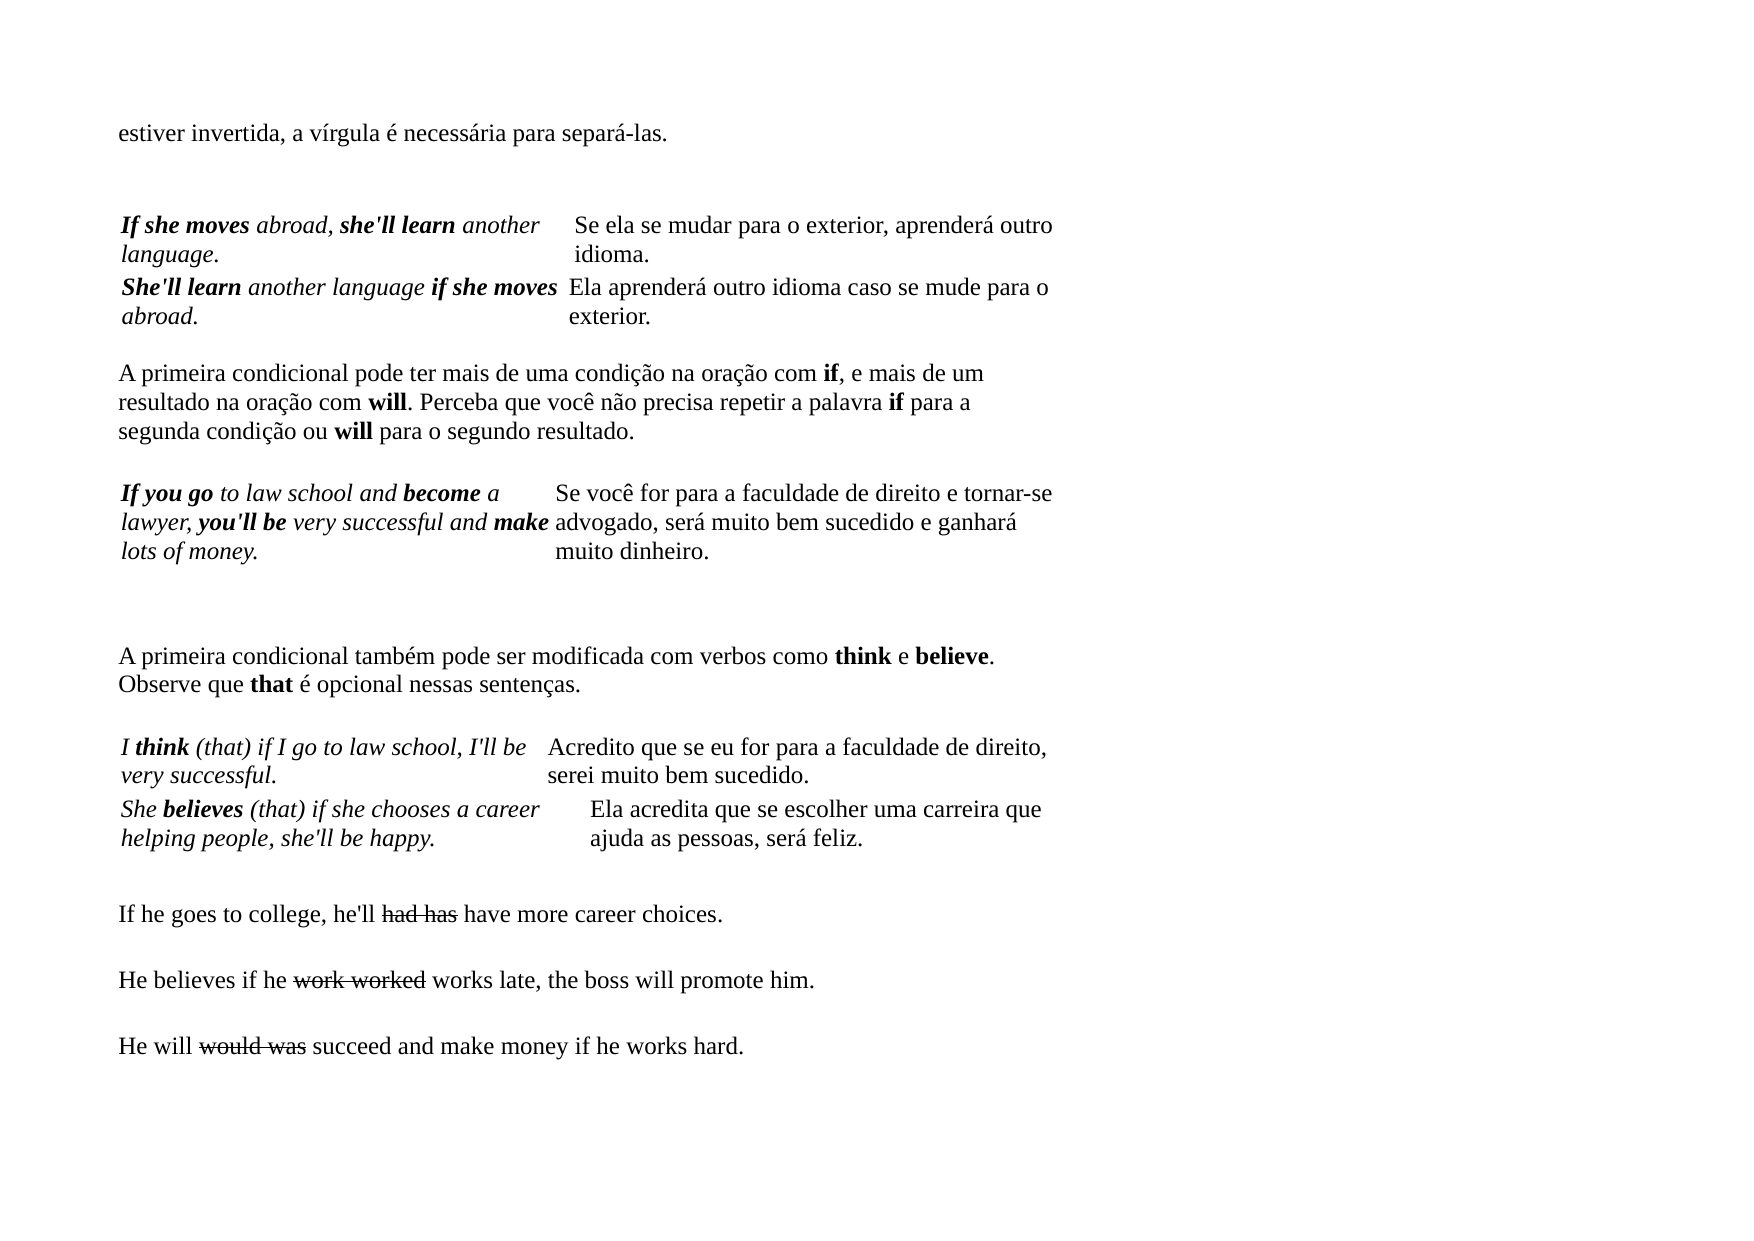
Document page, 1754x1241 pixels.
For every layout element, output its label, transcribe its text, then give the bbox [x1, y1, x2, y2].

table_header If she moves abroad, she'll learn another language. [121, 210, 574, 267]
table_header Ela acredita que se escolher uma carreira que ajuda as pessoas, será feliz. [590, 794, 1056, 852]
table_header Se ela se mudar para o exterior, aprenderá outro idioma. [574, 210, 1056, 267]
table_cell A primeira condicional pode ter mais de uma condição na oração com if, e mais de um resultado na oração com will. Perceba que você não precisa repetir a palavra if para a segunda condição ou will para o segundo resultado. [118, 330, 1056, 473]
table_header Ela aprenderá outro idioma caso se mude para o exterior. [569, 272, 1056, 330]
table_header Se você for para a faculdade de direito e tornar-se advogado, será muito bem sucedido e ganhará muito dinheiro. [555, 478, 1056, 564]
table_header She'll learn another language if she moves abroad. [121, 272, 568, 330]
table_header Acredito que se eu for para a faculdade de direito, serei muito bem sucedido. [547, 732, 1056, 789]
table_cell [118, 727, 586, 732]
table_cell [121, 268, 1056, 272]
table_header A primeira condicional também pode ser modificada com verbos como think e believe. Observe que that é opcional nessas sentenças. [118, 641, 1056, 727]
table_cell [121, 789, 1056, 794]
table_header estiver invertida, a vírgula é necessária para separá-las. [118, 118, 1056, 205]
table_cell [587, 205, 1056, 210]
table_header I think (that) if I go to law school, I'll be very successful. [121, 732, 547, 789]
table_cell [118, 205, 587, 210]
table_header If you go to law school and become a lawyer, you'll be very successful and make lots of money. [121, 478, 555, 564]
table_cell [121, 474, 1056, 478]
text If he goes to college, he'll had has have more career choices. He believes if he work worked works late, the boss will promote him. He will would was succeed and make money if he works hard. [118, 899, 1636, 1093]
table_cell [586, 727, 1056, 732]
table_header She believes (that) if she chooses a career helping people, she'll be happy. [121, 794, 590, 852]
